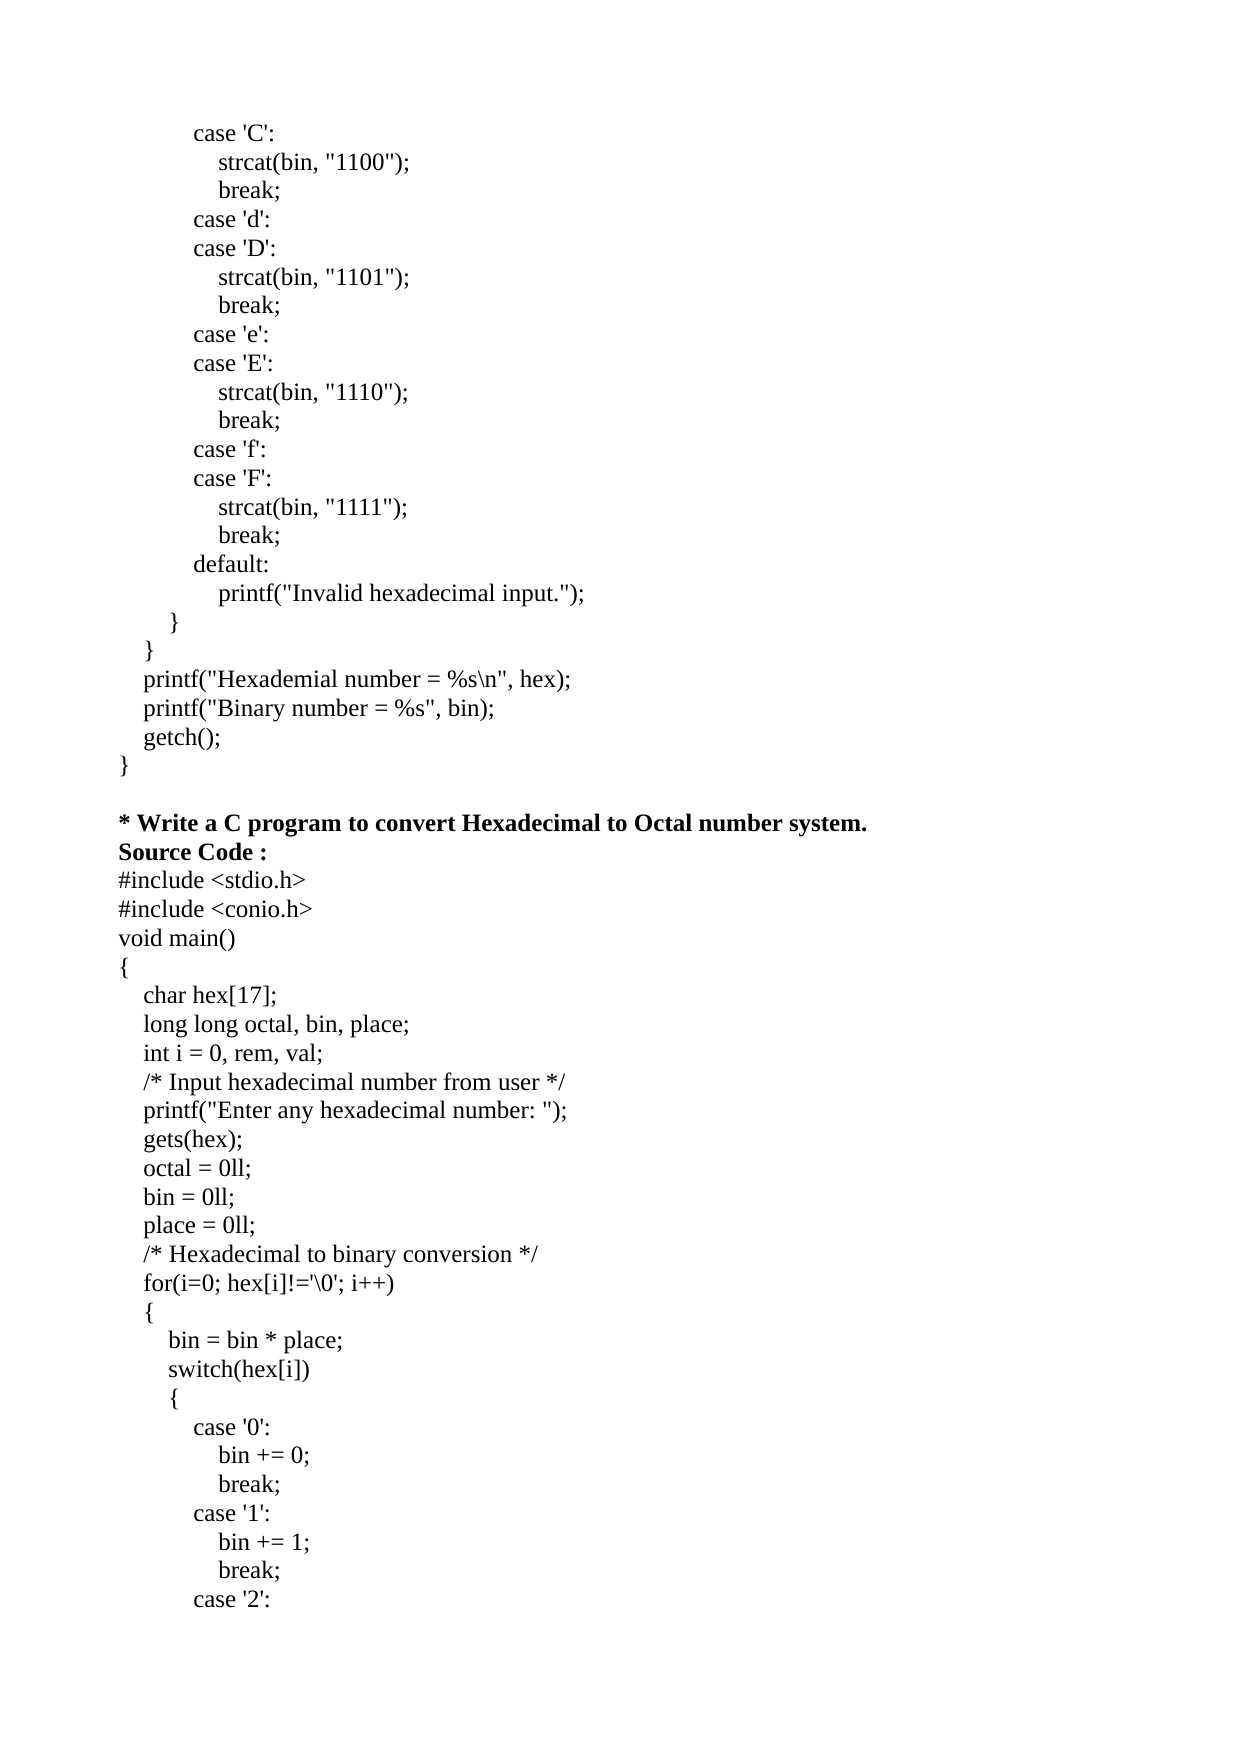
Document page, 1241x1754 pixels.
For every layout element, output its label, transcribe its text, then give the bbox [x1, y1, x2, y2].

text bin += 1; [118, 1527, 1122, 1556]
text break; [118, 406, 1122, 434]
text case 'f': [118, 434, 1122, 463]
text default: [118, 549, 1122, 578]
text bin += 0; [118, 1441, 1122, 1469]
text long long octal, bin, place; [118, 1009, 1122, 1038]
text getch(); [118, 722, 1122, 751]
text strcat(bin, "1101"); [118, 262, 1122, 291]
text } [118, 636, 1122, 664]
text strcat(bin, "1100"); [118, 147, 1122, 176]
text } [118, 607, 1122, 636]
text case '1': [118, 1498, 1122, 1527]
text break; [118, 1469, 1122, 1498]
text #include <conio.h> [118, 894, 1122, 923]
text printf("Invalid hexadecimal input."); [118, 578, 1122, 607]
text case 'C': [118, 118, 1122, 147]
text break; [118, 1556, 1122, 1584]
text case 'F': [118, 463, 1122, 492]
text bin = bin * place; [118, 1326, 1122, 1354]
text case 'D': [118, 233, 1122, 262]
text void main() [118, 923, 1122, 952]
text printf("Binary number = %s", bin); [118, 693, 1122, 722]
text printf("Enter any hexadecimal number: "); [118, 1096, 1122, 1124]
text int i = 0, rem, val; [118, 1038, 1122, 1067]
text case 'e': [118, 319, 1122, 348]
text for(i=0; hex[i]!='\0'; i++) [118, 1268, 1122, 1297]
text break; [118, 176, 1122, 204]
text #include <stdio.h> [118, 866, 1122, 894]
text Source Code : [118, 837, 1122, 866]
text /* Hexadecimal to binary conversion */ [118, 1239, 1122, 1268]
text case 'E': [118, 348, 1122, 377]
text switch(hex[i]) [118, 1354, 1122, 1383]
text strcat(bin, "1111"); [118, 492, 1122, 521]
text strcat(bin, "1110"); [118, 377, 1122, 406]
text place = 0ll; [118, 1211, 1122, 1239]
text gets(hex); [118, 1124, 1122, 1153]
text } [118, 751, 1122, 779]
text case 'd': [118, 204, 1122, 233]
text break; [118, 291, 1122, 319]
text bin = 0ll; [118, 1182, 1122, 1211]
text break; [118, 521, 1122, 549]
text /* Input hexadecimal number from user */ [118, 1067, 1122, 1096]
text char hex[17]; [118, 981, 1122, 1009]
text { [118, 1297, 1122, 1326]
text printf("Hexademial number = %s\n", hex); [118, 664, 1122, 693]
text case '2': [118, 1584, 1122, 1613]
text octal = 0ll; [118, 1153, 1122, 1182]
text * Write a C program to convert Hexadecimal to Octal number system. [118, 808, 1122, 837]
text { [118, 1383, 1122, 1412]
text case '0': [118, 1412, 1122, 1441]
text { [118, 952, 1122, 981]
